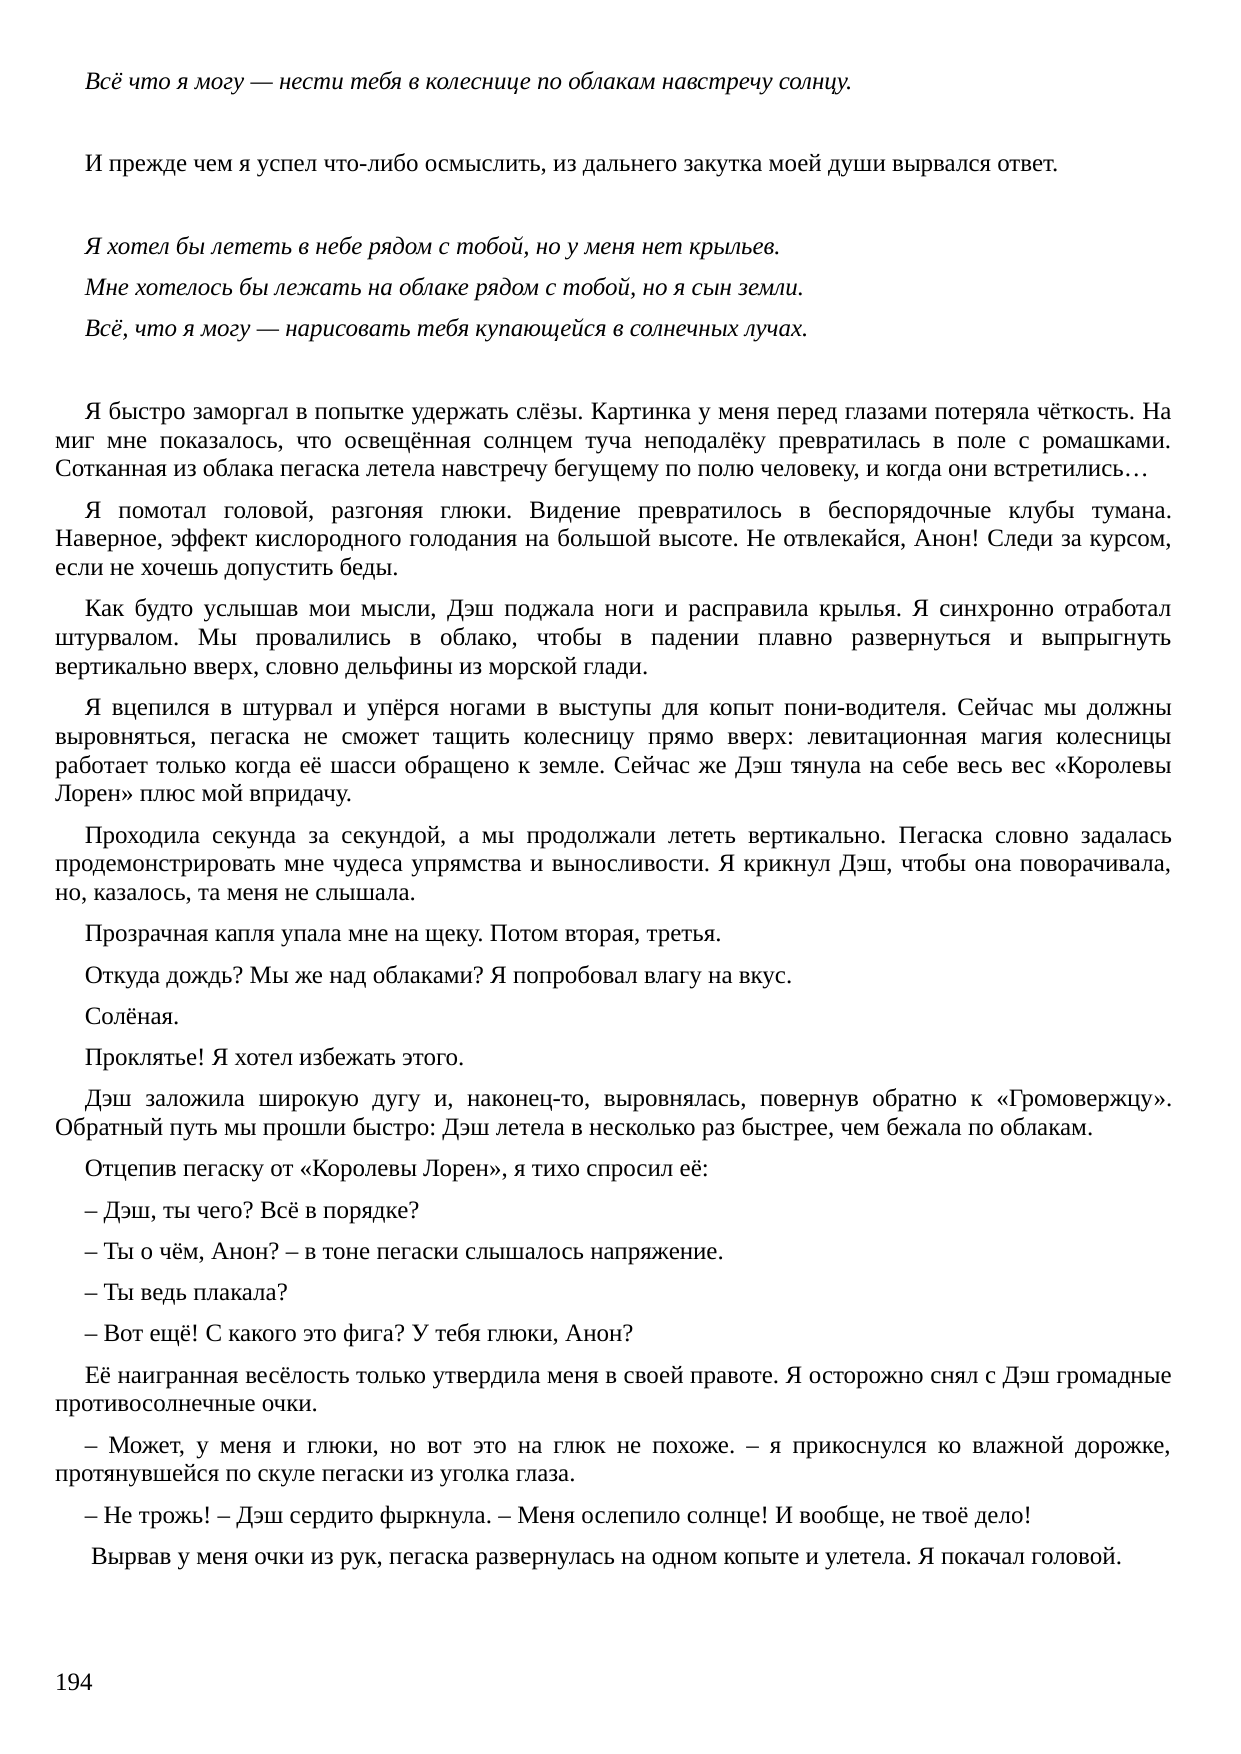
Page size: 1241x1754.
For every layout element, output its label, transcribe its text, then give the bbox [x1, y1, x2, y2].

text – Вот ещё! С какого это фига? У тебя глюки, Анон? [55, 1318, 1173, 1347]
text Я хотел бы лететь в небе рядом с тобой, но у меня нет крыльев. [55, 231, 1173, 260]
text – Ты ведь плакала? [55, 1277, 1173, 1306]
text Как будто услышав мои мысли, Дэш поджала ноги и расправила крылья. Я синхронно отработал штурвалом. Мы провалились в облако, чтобы в падении плавно развернуться и выпрыгнуть вертикально вверх, словно дельфины из морской глади. [55, 593, 1173, 680]
text – Дэш, ты чего? Всё в порядке? [55, 1195, 1173, 1223]
text Всё что я могу — нести тебя в колеснице по облакам навстречу солнцу. [55, 66, 1173, 95]
text – Не трожь! – Дэш сердито фыркнула. – Меня ослепило солнце! И вообще, не твоё дело! [55, 1500, 1173, 1528]
text – Ты о чём, Анон? – в тоне пегаски слышалось напряжение. [55, 1236, 1173, 1265]
text Проклятье! Я хотел избежать этого. [55, 1042, 1173, 1071]
text Дэш заложила широкую дугу и, наконец-то, выровнялась, повернув обратно к «Громовержцу». Обратный путь мы прошли быстро: Дэш летела в несколько раз быстрее, чем бежала по облакам. [55, 1083, 1173, 1141]
text Солёная. [55, 1001, 1173, 1030]
text Вырвав у меня очки из рук, пегаска развернулась на одном копыте и улетела. Я покачал головой. [55, 1541, 1173, 1570]
text Прозрачная капля упала мне на щеку. Потом вторая, третья. [55, 918, 1173, 947]
text Я вцепился в штурвал и упёрся ногами в выступы для копыт пони-водителя. Сейчас мы должны выровняться, пегаска не сможет тащить колесницу прямо вверх: левитационная магия колесницы работает только когда её шасси обращено к земле. Сейчас же Дэш тянула на себе весь вес «Королевы Лорен» плюс мой впридачу. [55, 692, 1173, 807]
text – Может, у меня и глюки, но вот это на глюк не похоже. – я прикоснулся ко влажной дорожке, протянувшейся по скуле пегаски из уголка глаза. [55, 1430, 1173, 1487]
text Всё, что я могу — нарисовать тебя купающейся в солнечных лучах. [55, 313, 1173, 342]
text Отцепив пегаску от «Королевы Лорен», я тихо спросил её: [55, 1153, 1173, 1182]
text Откуда дождь? Мы же над облаками? Я попробовал влагу на вкус. [55, 960, 1173, 988]
text Проходила секунда за секундой, а мы продолжали лететь вертикально. Пегаска словно задалась продемонстрировать мне чудеса упрямства и выносливости. Я крикнул Дэш, чтобы она поворачивала, но, казалось, та меня не слышала. [55, 820, 1173, 906]
text Её наигранная весёлость только утвердила меня в своей правоте. Я осторожно снял с Дэш громадные противосолнечные очки. [55, 1360, 1173, 1417]
text Я помотал головой, разгоняя глюки. Видение превратилось в беспорядочные клубы тумана. Наверное, эффект кислородного голодания на большой высоте. Не отвлекайся, Анон! Следи за курсом, если не хочешь допустить беды. [55, 495, 1173, 581]
text Я быстро заморгал в попытке удержать слёзы. Картинка у меня перед глазами потеряла чёткость. На миг мне показалось, что освещённая солнцем туча неподалёку превратилась в поле с ромашками. Сотканная из облака пегаска летела навстречу бегущему по полю человеку, и когда они встретились… [55, 396, 1173, 482]
text Мне хотелось бы лежать на облаке рядом с тобой, но я сын земли. [55, 272, 1173, 301]
text И прежде чем я успел что-либо осмыслить, из дальнего закутка моей души вырвался ответ. [55, 148, 1173, 177]
